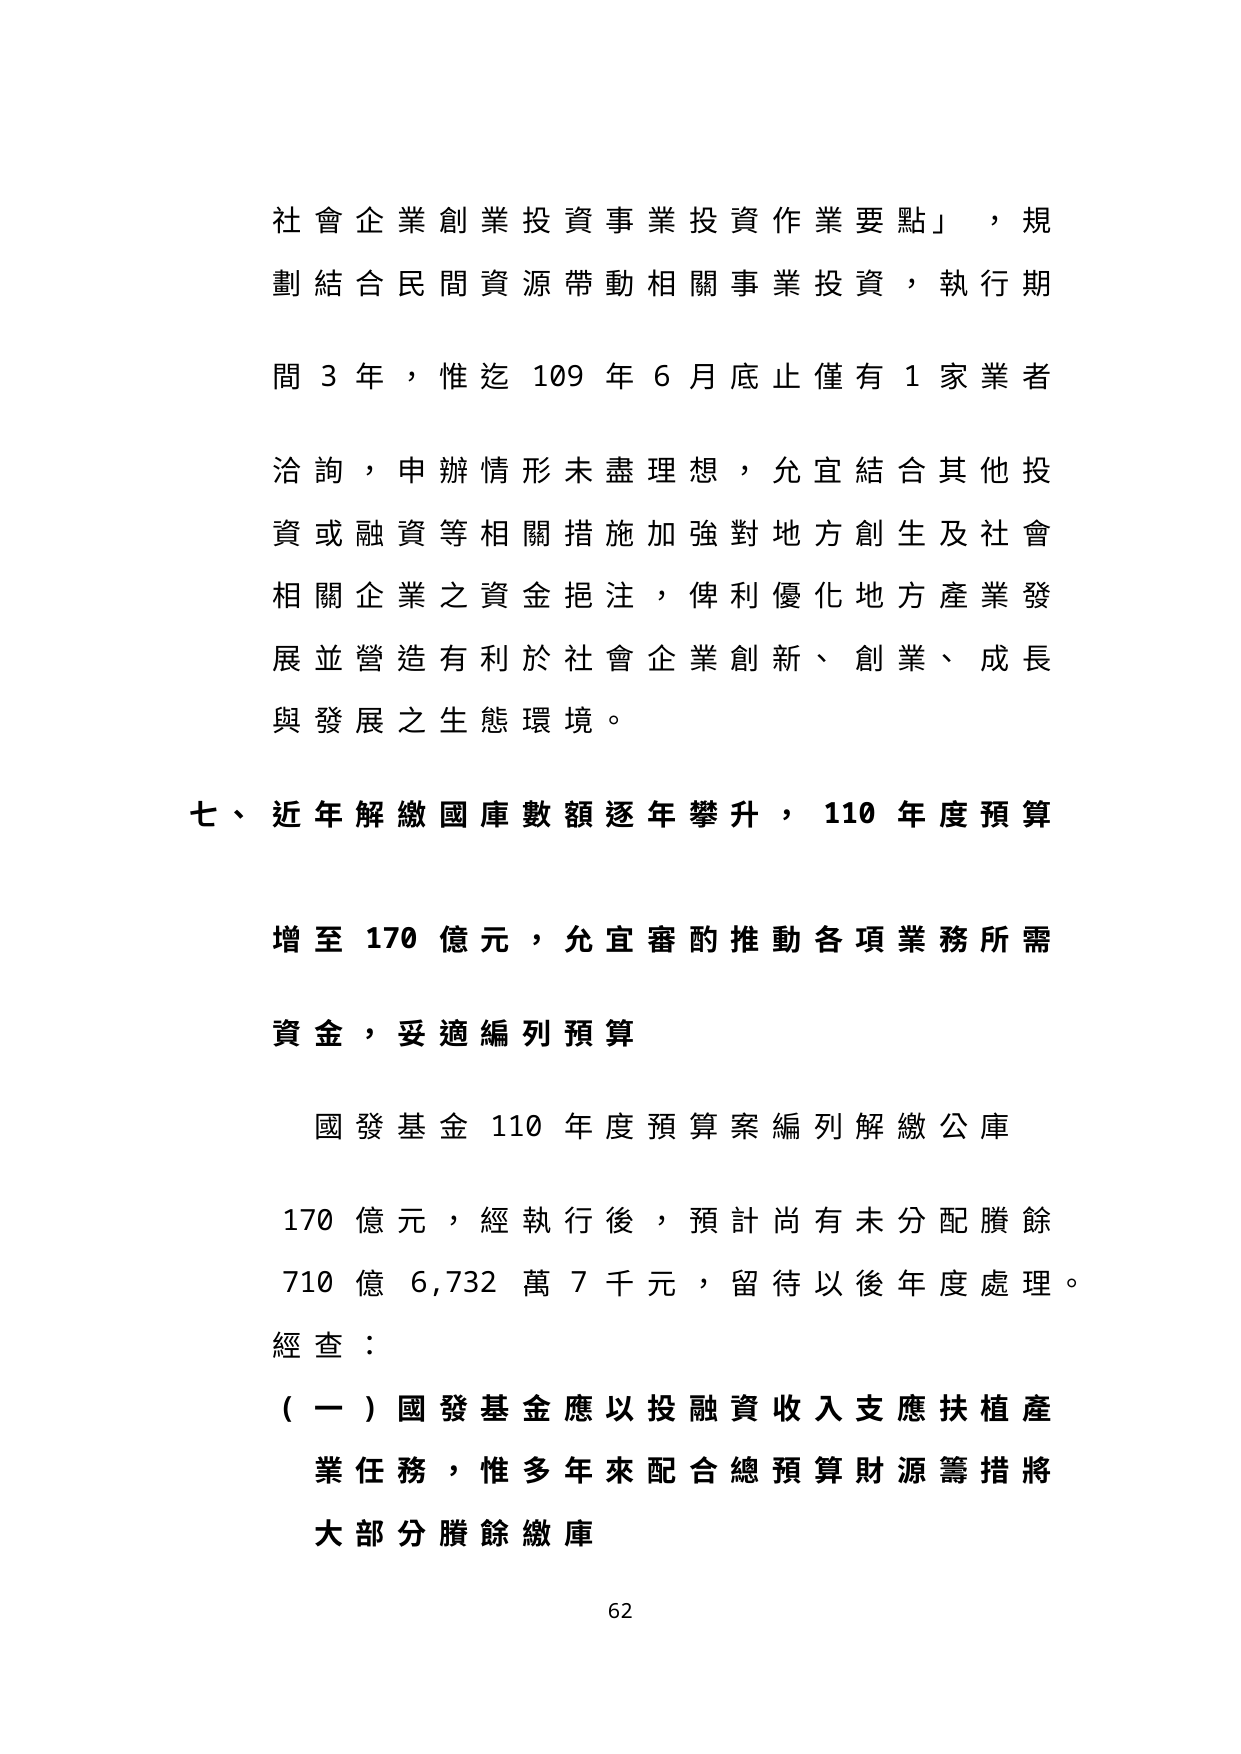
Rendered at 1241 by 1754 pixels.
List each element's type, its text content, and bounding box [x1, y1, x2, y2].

text 國發基金110年度預算案編列解繳公庫170億元，經執行後，預計尚有未分配賸餘710億6,732萬7千元，留待以後年度處理。經查： [242, 1052, 1058, 1365]
text 七、近年解繳國庫數額逐年攀升，110年度預算增至170億元，允宜審酌推動各項業務所需資金，妥適編列預算 [183, 740, 1058, 1052]
text 社會企業創業投資事業投資作業要點」，規劃結合民間資源帶動相關事業投資，執行期間3年，惟迄109年6月底止僅有1家業者洽詢，申辦情形未盡理想，允宜結合其他投資或融資等相關措施加強對地方創生及社會相關企業之資金挹注，俾利優化地方產業發展並營造有利於社會企業創新、創業、成長與發展之生態環境。 [242, 177, 1058, 740]
text (一)國發基金應以投融資收入支應扶植產業任務，惟多年來配合總預算財源籌措將大部分賸餘繳庫 [242, 1365, 1058, 1552]
